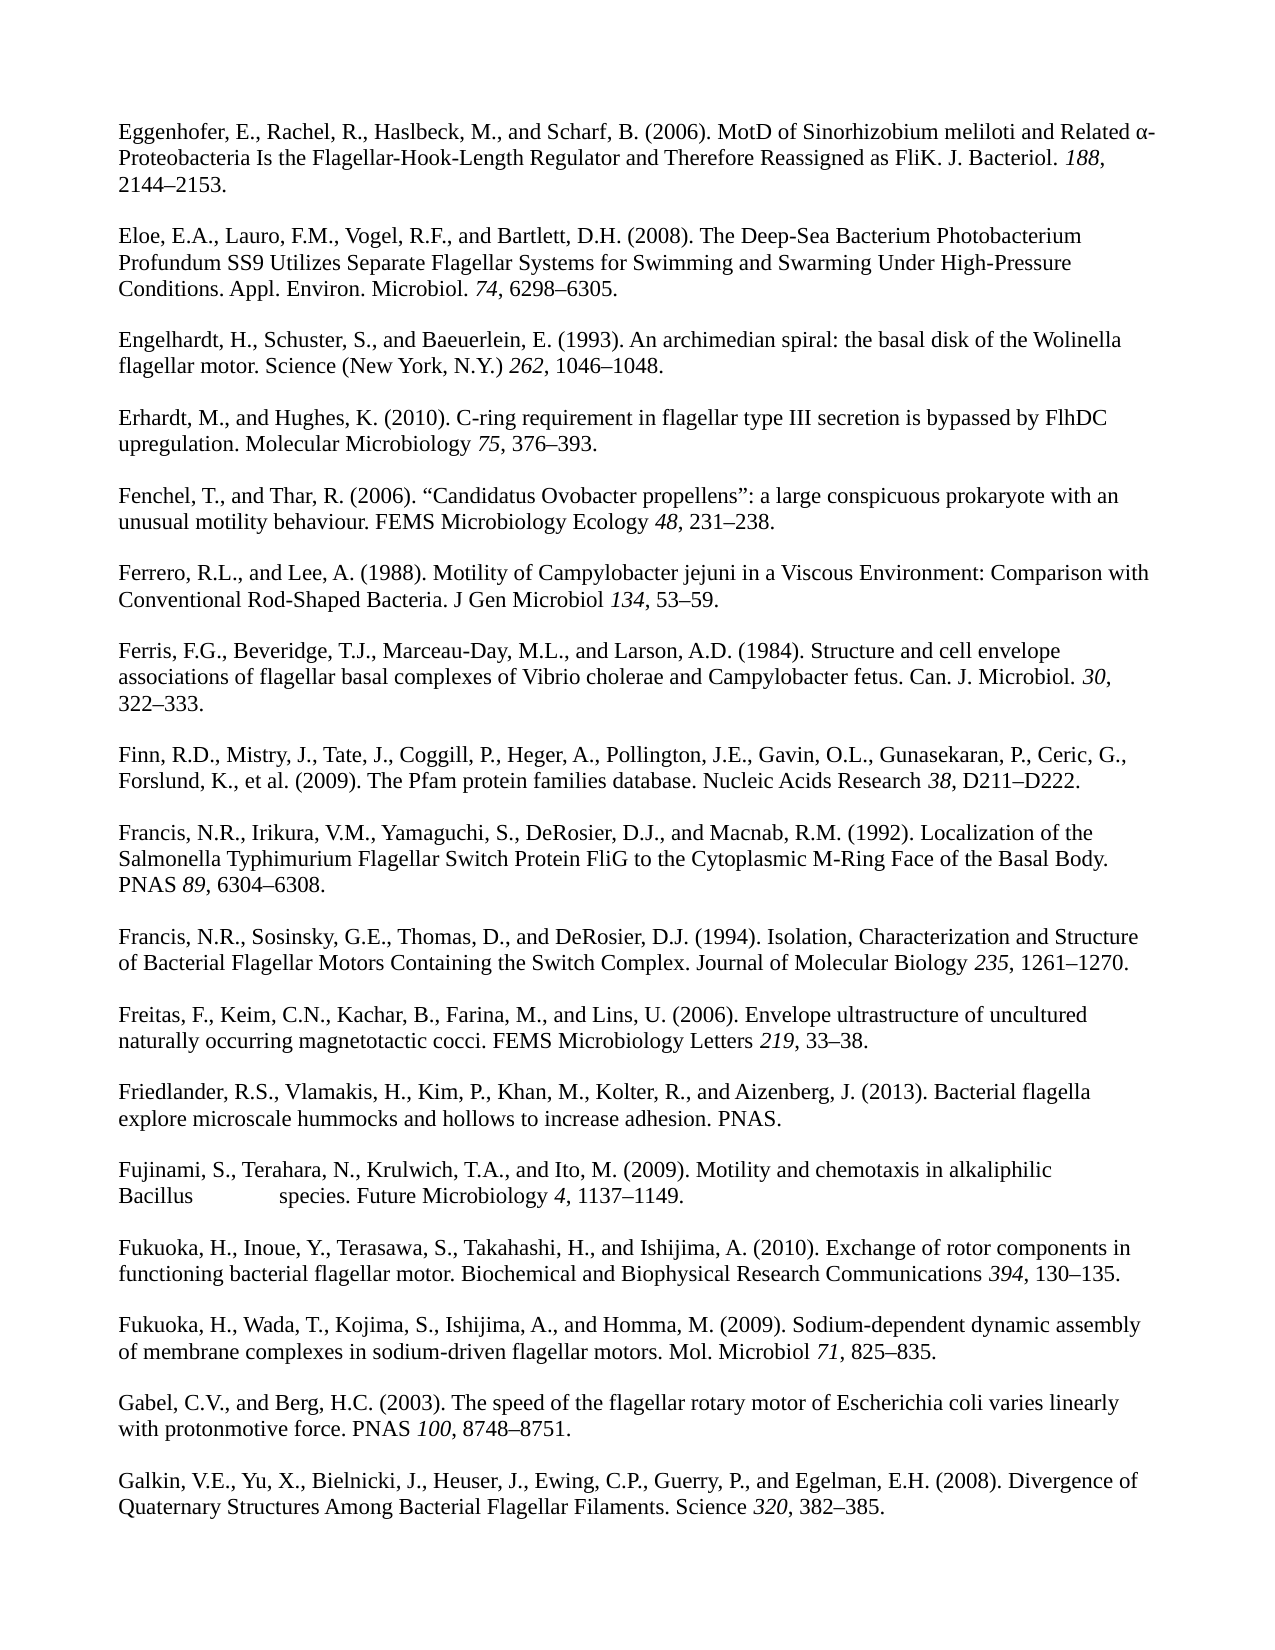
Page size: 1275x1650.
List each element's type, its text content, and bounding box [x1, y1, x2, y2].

text Ferris, F.G., Beveridge, T.J., Marceau-Day, M.L., and Larson, A.D. (1984). Structure and cell envelope associations of flagellar basal complexes of Vibrio cholerae and Campylobacter fetus. Can. J. Microbiol. 30, 322–333. [118, 637, 1157, 716]
text Eggenhofer, E., Rachel, R., Haslbeck, M., and Scharf, B. (2006). MotD of Sinorhizobium meliloti and Related α-Proteobacteria Is the Flagellar-Hook-Length Regulator and Therefore Reassigned as FliK. J. Bacteriol. 188, 2144–2153. [118, 118, 1157, 197]
text Finn, R.D., Mistry, J., Tate, J., Coggill, P., Heger, A., Pollington, J.E., Gavin, O.L., Gunasekaran, P., Ceric, G., Forslund, K., et al. (2009). The Pfam protein families database. Nucleic Acids Research 38, D211–D222. [118, 741, 1157, 794]
text Freitas, F., Keim, C.N., Kachar, B., Farina, M., and Lins, U. (2006). Envelope ultrastructure of uncultured naturally occurring magnetotactic cocci. FEMS Microbiology Letters 219, 33–38. [118, 1001, 1157, 1053]
text Fukuoka, H., Wada, T., Kojima, S., Ishijima, A., and Homma, M. (2009). Sodium-dependent dynamic assembly of membrane complexes in sodium-driven flagellar motors. Mol. Microbiol 71, 825–835. [118, 1311, 1157, 1364]
text Fujinami, S., Terahara, N., Krulwich, T.A., and Ito, M. (2009). Motility and chemotaxis in alkaliphilic Bacillus species. Future Microbiology 4, 1137–1149. [118, 1156, 1157, 1209]
text Francis, N.R., Sosinsky, G.E., Thomas, D., and DeRosier, D.J. (1994). Isolation, Characterization and Structure of Bacterial Flagellar Motors Containing the Switch Complex. Journal of Molecular Biology 235, 1261–1270. [118, 923, 1157, 976]
text Friedlander, R.S., Vlamakis, H., Kim, P., Khan, M., Kolter, R., and Aizenberg, J. (2013). Bacterial flagella explore microscale hummocks and hollows to increase adhesion. PNAS. [118, 1078, 1157, 1131]
text Ferrero, R.L., and Lee, A. (1988). Motility of Campylobacter jejuni in a Viscous Environment: Comparison with Conventional Rod-Shaped Bacteria. J Gen Microbiol 134, 53–59. [118, 559, 1157, 612]
text Eloe, E.A., Lauro, F.M., Vogel, R.F., and Bartlett, D.H. (2008). The Deep-Sea Bacterium Photobacterium Profundum SS9 Utilizes Separate Flagellar Systems for Swimming and Swarming Under High-Pressure Conditions. Appl. Environ. Microbiol. 74, 6298–6305. [118, 222, 1157, 301]
text Erhardt, M., and Hughes, K. (2010). C-ring requirement in flagellar type III secretion is bypassed by FlhDC upregulation. Molecular Microbiology 75, 376–393. [118, 404, 1157, 457]
text Francis, N.R., Irikura, V.M., Yamaguchi, S., DeRosier, D.J., and Macnab, R.M. (1992). Localization of the Salmonella Typhimurium Flagellar Switch Protein FliG to the Cytoplasmic M-Ring Face of the Basal Body. PNAS 89, 6304–6308. [118, 819, 1157, 898]
text Gabel, C.V., and Berg, H.C. (2003). The speed of the flagellar rotary motor of Escherichia coli varies linearly with protonmotive force. PNAS 100, 8748–8751. [118, 1389, 1157, 1442]
text Galkin, V.E., Yu, X., Bielnicki, J., Heuser, J., Ewing, C.P., Guerry, P., and Egelman, E.H. (2008). Divergence of Quaternary Structures Among Bacterial Flagellar Filaments. Science 320, 382–385. [118, 1467, 1157, 1519]
text Fukuoka, H., Inoue, Y., Terasawa, S., Takahashi, H., and Ishijima, A. (2010). Exchange of rotor components in functioning bacterial flagellar motor. Biochemical and Biophysical Research Communications 394, 130–135. [118, 1234, 1157, 1286]
text Engelhardt, H., Schuster, S., and Baeuerlein, E. (1993). An archimedian spiral: the basal disk of the Wolinella flagellar motor. Science (New York, N.Y.) 262, 1046–1048. [118, 326, 1157, 379]
text Fenchel, T., and Thar, R. (2006). “Candidatus Ovobacter propellens”: a large conspicuous prokaryote with an unusual motility behaviour. FEMS Microbiology Ecology 48, 231–238. [118, 482, 1157, 534]
